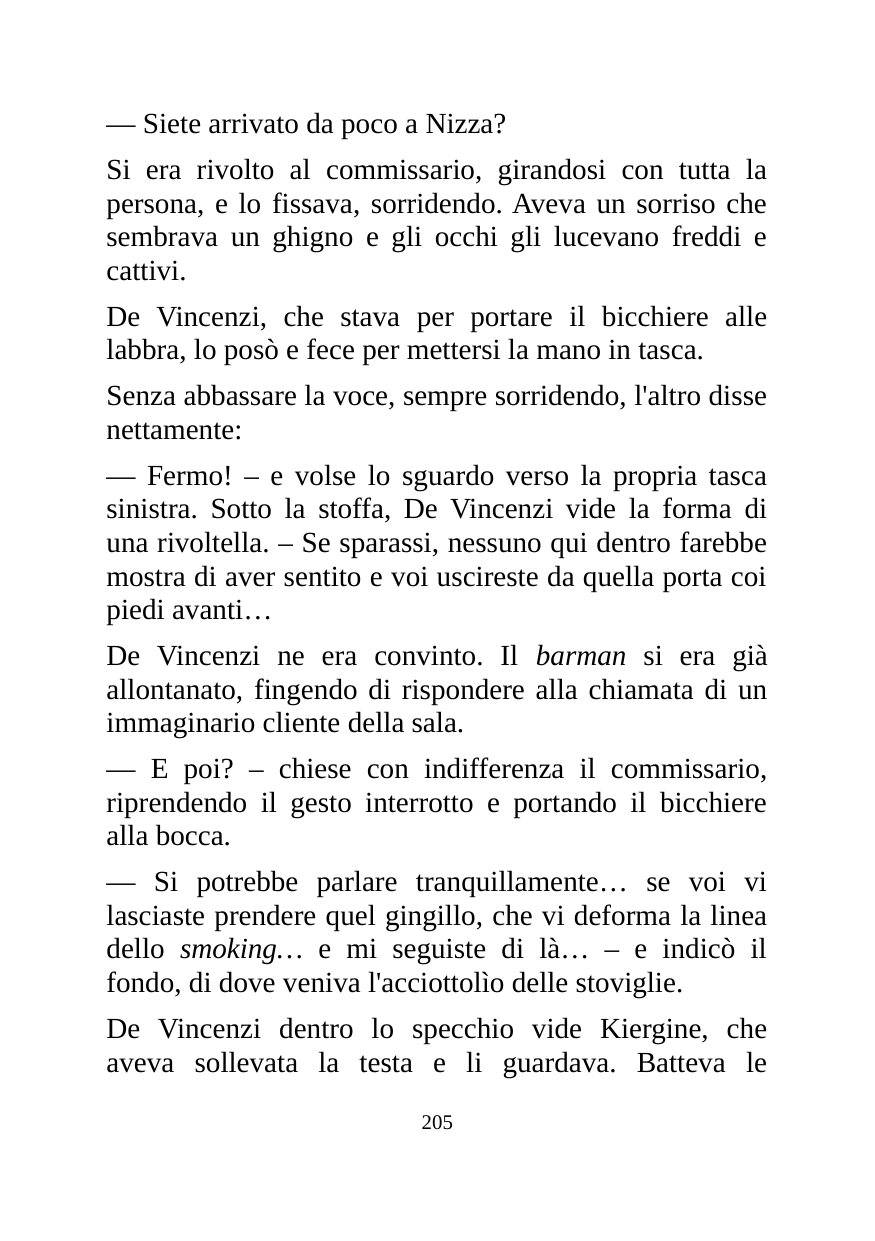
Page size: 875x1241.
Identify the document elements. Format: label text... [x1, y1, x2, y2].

text De Vincenzi ne era convinto. Il barman si era già allontanato, fingendo di rispondere alla chiamata di un immaginario cliente della sala. [106, 638, 768, 739]
text — Fermo! – e volse lo sguardo verso la propria tasca sinistra. Sotto la stoffa, De Vincenzi vide la forma di una rivoltella. – Se sparassi, nessuno qui dentro farebbe mostra di aver sentito e voi uscireste da quella porta coi piedi avanti… [106, 458, 768, 626]
text — Si potrebbe parlare tranquillamente… se voi vi lasciaste prendere quel gingillo, che vi deforma la linea dello smoking… e mi seguiste di là… – e indicò il fondo, di dove veniva l'acciottolìo delle stoviglie. [106, 864, 768, 999]
text De Vincenzi dentro lo specchio vide Kiergine, che aveva sollevata la testa e li guardava. Batteva le [106, 1011, 768, 1078]
text — E poi? – chiese con indifferenza il commissario, riprendendo il gesto interrotto e portando il bicchiere alla bocca. [106, 751, 768, 852]
text — Siete arrivato da poco a Nizza? [106, 106, 768, 140]
text Senza abbassare la voce, sempre sorridendo, l'altro disse nettamente: [106, 378, 768, 446]
text Si era rivolto al commissario, girandosi con tutta la persona, e lo fissava, sorridendo. Aveva un sorriso che sembrava un ghigno e gli occhi gli lucevano freddi e cattivi. [106, 152, 768, 286]
text De Vincenzi, che stava per portare il bicchiere alle labbra, lo posò e fece per mettersi la mano in tasca. [106, 299, 768, 366]
